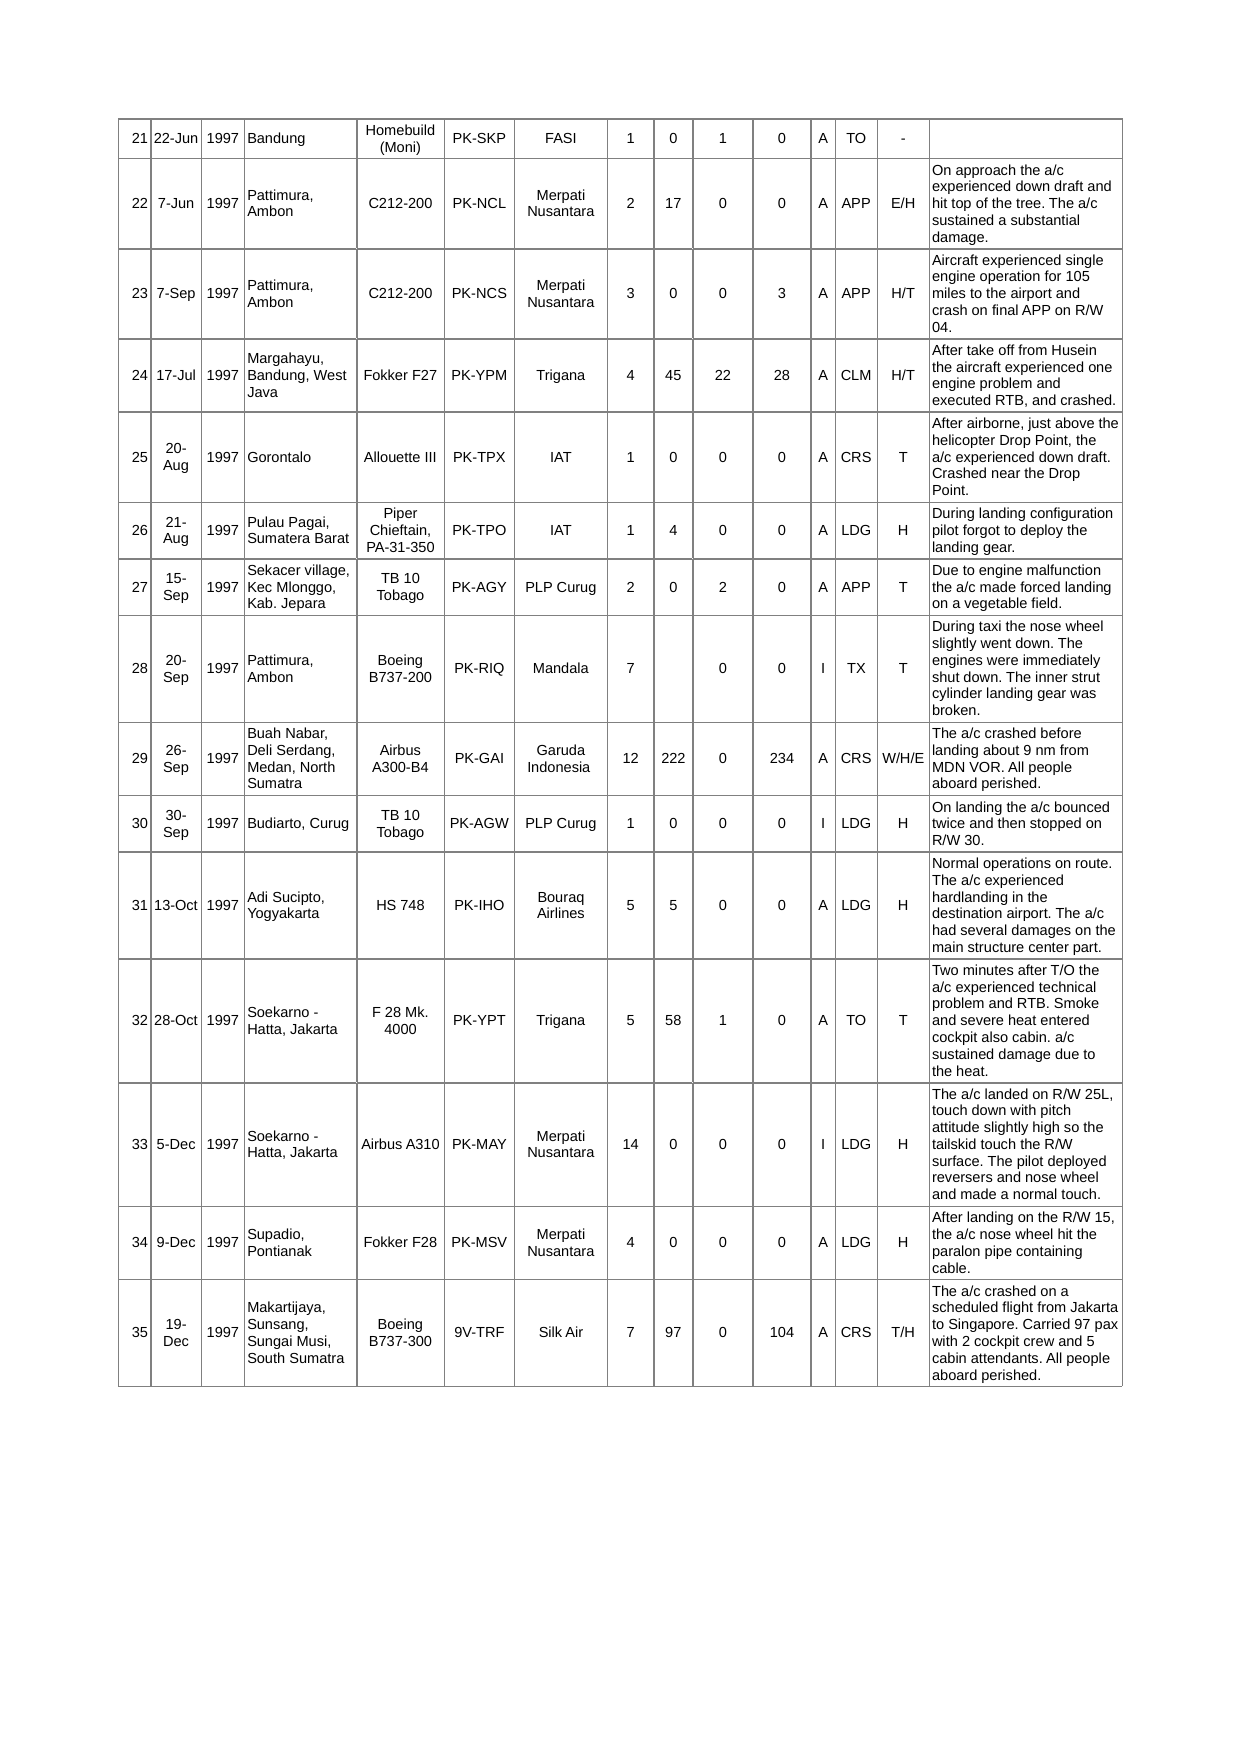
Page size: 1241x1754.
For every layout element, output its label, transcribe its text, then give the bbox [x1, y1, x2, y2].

table_cell 58 [655, 960, 692, 1082]
table_cell 1 [694, 960, 752, 1082]
table_cell 3 [608, 250, 653, 338]
table_cell H [878, 1207, 929, 1279]
table_cell 30-Sep [152, 796, 201, 851]
table_cell After landing on the R/W 15, the a/c nose wheel hit the paralon pipe containing cable. [930, 1207, 1122, 1279]
table_cell 2 [608, 159, 653, 248]
table_cell 0 [754, 960, 810, 1082]
table_cell 0 [694, 1280, 752, 1386]
table_cell 5 [655, 853, 692, 958]
table_cell PK-RIQ [445, 616, 514, 722]
table_cell 31 [119, 853, 150, 958]
table_cell T [878, 616, 929, 722]
table_cell CRS [836, 723, 877, 795]
table_cell PK-MAY [445, 1084, 514, 1206]
table_cell 97 [655, 1280, 692, 1386]
table_cell 222 [655, 723, 692, 795]
table_cell Merpati Nusantara [515, 1207, 607, 1279]
table_cell PK-AGW [445, 796, 514, 851]
table_cell 15-Sep [152, 560, 201, 615]
table_cell 32 [119, 960, 150, 1082]
table_cell 4 [608, 340, 653, 411]
table_cell 0 [655, 250, 692, 338]
table_cell Boeing B737-200 [358, 616, 444, 722]
table_cell 7-Sep [152, 250, 201, 338]
table_cell 1997 [202, 853, 244, 958]
table_cell 1997 [202, 1084, 244, 1206]
table_cell 1 [608, 413, 653, 502]
table_cell 0 [694, 1084, 752, 1206]
table_cell A [812, 560, 835, 615]
table_cell 1997 [202, 120, 244, 158]
table_cell 1997 [202, 340, 244, 411]
table_cell 28-Oct [152, 960, 201, 1082]
table_cell PK-TPX [445, 413, 514, 502]
table_cell 1997 [202, 796, 244, 851]
table_cell Budiarto, Curug [245, 796, 356, 851]
table_cell APP [836, 250, 877, 338]
table_cell On approach the a/c experienced down draft and hit top of the tree. The a/c sustained a substantial damage. [930, 159, 1122, 248]
table_cell Boeing B737-300 [358, 1280, 444, 1386]
table_cell 0 [754, 853, 810, 958]
table_cell 28 [754, 340, 810, 411]
table_cell 0 [655, 1084, 692, 1206]
table_cell 0 [754, 413, 810, 502]
table_cell 21-Aug [152, 503, 201, 558]
table_cell Two minutes after T/O the a/c experienced technical problem and RTB. Smoke and severe heat entered cockpit also cabin. a/c sustained damage due to the heat. [930, 960, 1122, 1082]
table_cell PK-NCS [445, 250, 514, 338]
table_cell PK-AGY [445, 560, 514, 615]
table_cell PK-SKP [445, 120, 514, 158]
table_cell Garuda Indonesia [515, 723, 607, 795]
table_cell CRS [836, 413, 877, 502]
table_cell Pattimura, Ambon [245, 159, 356, 248]
table_cell After airborne, just above the helicopter Drop Point, the a/c experienced down draft. Crashed near the Drop Point. [930, 413, 1122, 502]
table_cell 14 [608, 1084, 653, 1206]
table_cell 22-Jun [152, 120, 201, 158]
table_cell 27 [119, 560, 150, 615]
table_cell T [878, 560, 929, 615]
table_cell 1997 [202, 960, 244, 1082]
table_cell 9V-TRF [445, 1280, 514, 1386]
table_cell Airbus A300-B4 [358, 723, 444, 795]
table_cell C212-200 [358, 159, 444, 248]
table_cell 0 [694, 616, 752, 722]
table_cell Merpati Nusantara [515, 1084, 607, 1206]
table_cell H [878, 1084, 929, 1206]
table_cell 0 [754, 560, 810, 615]
table_cell The a/c landed on R/W 25L, touch down with pitch attitude slightly high so the tailskid touch the R/W surface. The pilot deployed reversers and nose wheel and made a normal touch. [930, 1084, 1122, 1206]
table_cell C212-200 [358, 250, 444, 338]
table_cell Silk Air [515, 1280, 607, 1386]
table_cell 0 [754, 159, 810, 248]
table_cell Merpati Nusantara [515, 250, 607, 338]
table_cell 1997 [202, 1280, 244, 1386]
table_cell PLP Curug [515, 796, 607, 851]
table_cell 0 [754, 616, 810, 722]
table_cell 13-Oct [152, 853, 201, 958]
table_cell 0 [754, 1207, 810, 1279]
table_cell A [812, 1207, 835, 1279]
table_cell TB 10 Tobago [358, 560, 444, 615]
table_cell 1997 [202, 1207, 244, 1279]
table_cell LDG [836, 503, 877, 558]
table_cell Pulau Pagai, Sumatera Barat [245, 503, 356, 558]
table_cell LDG [836, 1084, 877, 1206]
table_cell Due to engine malfunction the a/c made forced landing on a vegetable field. [930, 560, 1122, 615]
table_cell A [812, 120, 835, 158]
table_cell CLM [836, 340, 877, 411]
table_cell 0 [754, 1084, 810, 1206]
table_cell PK-YPM [445, 340, 514, 411]
table_cell PK-MSV [445, 1207, 514, 1279]
table_cell 1997 [202, 723, 244, 795]
table_cell A [812, 723, 835, 795]
table_cell TX [836, 616, 877, 722]
table_cell 0 [754, 120, 810, 158]
table_cell Mandala [515, 616, 607, 722]
table_cell LDG [836, 1207, 877, 1279]
table_cell Margahayu, Bandung, West Java [245, 340, 356, 411]
table_cell Supadio, Pontianak [245, 1207, 356, 1279]
table_cell - [878, 120, 929, 158]
table_cell Fokker F28 [358, 1207, 444, 1279]
table_cell H [878, 853, 929, 958]
table_cell T [878, 413, 929, 502]
table_cell 104 [754, 1280, 810, 1386]
table_cell Airbus A310 [358, 1084, 444, 1206]
table_cell CRS [836, 1280, 877, 1386]
table_cell 0 [694, 723, 752, 795]
table_cell 22 [694, 340, 752, 411]
table_cell 7 [608, 616, 653, 722]
table_cell 28 [119, 616, 150, 722]
table_cell IAT [515, 413, 607, 502]
table_cell Pattimura, Ambon [245, 616, 356, 722]
table_cell 0 [694, 413, 752, 502]
table_cell 29 [119, 723, 150, 795]
table_cell 0 [694, 853, 752, 958]
table_cell 24 [119, 340, 150, 411]
table_cell On landing the a/c bounced twice and then stopped on R/W 30. [930, 796, 1122, 851]
table_cell Bandung [245, 120, 356, 158]
table_cell T [878, 960, 929, 1082]
table_cell 25 [119, 413, 150, 502]
table_cell E/H [878, 159, 929, 248]
table_cell 0 [655, 796, 692, 851]
table_cell 30 [119, 796, 150, 851]
table_cell 17-Jul [152, 340, 201, 411]
table_cell I [812, 796, 835, 851]
table_cell 1 [608, 503, 653, 558]
table_cell H/T [878, 340, 929, 411]
table_cell [655, 616, 692, 722]
table_cell TO [836, 960, 877, 1082]
table_cell A [812, 960, 835, 1082]
table_cell 1 [608, 120, 653, 158]
table_cell A [812, 250, 835, 338]
table_cell Buah Nabar, Deli Serdang, Medan, North Sumatra [245, 723, 356, 795]
table_cell I [812, 616, 835, 722]
table_cell 0 [655, 1207, 692, 1279]
table_cell 1997 [202, 250, 244, 338]
table_cell Piper Chieftain, PA-31-350 [358, 503, 444, 558]
table_cell 0 [694, 503, 752, 558]
table_cell PK-TPO [445, 503, 514, 558]
table_cell 12 [608, 723, 653, 795]
table_cell W/H/E [878, 723, 929, 795]
table_cell I [812, 1084, 835, 1206]
table_cell 7 [608, 1280, 653, 1386]
table_cell H [878, 503, 929, 558]
table_cell 34 [119, 1207, 150, 1279]
table_cell 234 [754, 723, 810, 795]
table_cell 45 [655, 340, 692, 411]
table_cell 35 [119, 1280, 150, 1386]
table_cell The a/c crashed before landing about 9 nm from MDN VOR. All people aboard perished. [930, 723, 1122, 795]
table_cell Soekarno - Hatta, Jakarta [245, 1084, 356, 1206]
table_cell Trigana [515, 340, 607, 411]
table_cell Homebuild (Moni) [358, 120, 444, 158]
table_cell PK-NCL [445, 159, 514, 248]
table_cell PK-YPT [445, 960, 514, 1082]
table_cell 1997 [202, 413, 244, 502]
table_cell 1997 [202, 560, 244, 615]
table_cell HS 748 [358, 853, 444, 958]
table_cell 0 [694, 159, 752, 248]
table_cell 26-Sep [152, 723, 201, 795]
table_cell 0 [694, 796, 752, 851]
table_cell Trigana [515, 960, 607, 1082]
table_cell F 28 Mk. 4000 [358, 960, 444, 1082]
table_cell A [812, 853, 835, 958]
table_cell T/H [878, 1280, 929, 1386]
table_cell 20-Sep [152, 616, 201, 722]
table_cell Gorontalo [245, 413, 356, 502]
table_cell 0 [694, 250, 752, 338]
table_cell Merpati Nusantara [515, 159, 607, 248]
table_cell During taxi the nose wheel slightly went down. The engines were immediately shut down. The inner strut cylinder landing gear was broken. [930, 616, 1122, 722]
table_cell Makartijaya, Sunsang, Sungai Musi, South Sumatra [245, 1280, 356, 1386]
table_cell 1 [694, 120, 752, 158]
table_cell 20-Aug [152, 413, 201, 502]
table_cell 7-Jun [152, 159, 201, 248]
table_cell 22 [119, 159, 150, 248]
table_cell LDG [836, 796, 877, 851]
table_cell 1997 [202, 159, 244, 248]
table_cell PK-IHO [445, 853, 514, 958]
table_cell 0 [655, 120, 692, 158]
table_cell 1997 [202, 503, 244, 558]
table_cell LDG [836, 853, 877, 958]
table_cell Sekacer village, Kec Mlonggo, Kab. Jepara [245, 560, 356, 615]
table_cell Pattimura, Ambon [245, 250, 356, 338]
table_cell 19-Dec [152, 1280, 201, 1386]
table_cell APP [836, 159, 877, 248]
table_cell H [878, 796, 929, 851]
table_cell After take off from Husein the aircraft experienced one engine problem and executed RTB, and crashed. [930, 340, 1122, 411]
table_cell TO [836, 120, 877, 158]
table_cell PLP Curug [515, 560, 607, 615]
table_cell Aircraft experienced single engine operation for 105 miles to the airport and crash on final APP on R/W 04. [930, 250, 1122, 338]
table_cell 26 [119, 503, 150, 558]
table_cell A [812, 413, 835, 502]
table_cell H/T [878, 250, 929, 338]
table_cell 4 [608, 1207, 653, 1279]
table_cell 9-Dec [152, 1207, 201, 1279]
table_cell The a/c crashed on a scheduled flight from Jakarta to Singapore. Carried 97 pax with 2 cockpit crew and 5 cabin attendants. All people aboard perished. [930, 1280, 1122, 1386]
table_cell 0 [655, 413, 692, 502]
table_cell Allouette III [358, 413, 444, 502]
table_cell Adi Sucipto, Yogyakarta [245, 853, 356, 958]
table_cell 17 [655, 159, 692, 248]
table_cell 21 [119, 120, 150, 158]
table_cell 2 [608, 560, 653, 615]
table_cell A [812, 159, 835, 248]
table_cell 23 [119, 250, 150, 338]
table_cell 5 [608, 960, 653, 1082]
table_cell 5-Dec [152, 1084, 201, 1206]
table_cell 0 [754, 503, 810, 558]
table_cell 0 [694, 1207, 752, 1279]
table_cell Bouraq Airlines [515, 853, 607, 958]
table_cell During landing configuration pilot forgot to deploy the landing gear. [930, 503, 1122, 558]
table_cell 0 [655, 560, 692, 615]
table_cell 1 [608, 796, 653, 851]
table_cell Normal operations on route. The a/c experienced hardlanding in the destination airport. The a/c had several damages on the main structure center part. [930, 853, 1122, 958]
table_cell IAT [515, 503, 607, 558]
table_cell APP [836, 560, 877, 615]
table_cell FASI [515, 120, 607, 158]
table_cell A [812, 340, 835, 411]
table_cell Fokker F27 [358, 340, 444, 411]
table_cell [930, 120, 1122, 158]
table_cell PK-GAI [445, 723, 514, 795]
table_cell TB 10 Tobago [358, 796, 444, 851]
table_cell Soekarno - Hatta, Jakarta [245, 960, 356, 1082]
table_cell 0 [754, 796, 810, 851]
table_cell 33 [119, 1084, 150, 1206]
table_cell 2 [694, 560, 752, 615]
table_cell 1997 [202, 616, 244, 722]
table_cell A [812, 503, 835, 558]
table_cell A [812, 1280, 835, 1386]
table_cell 4 [655, 503, 692, 558]
table_cell 3 [754, 250, 810, 338]
table_cell 5 [608, 853, 653, 958]
